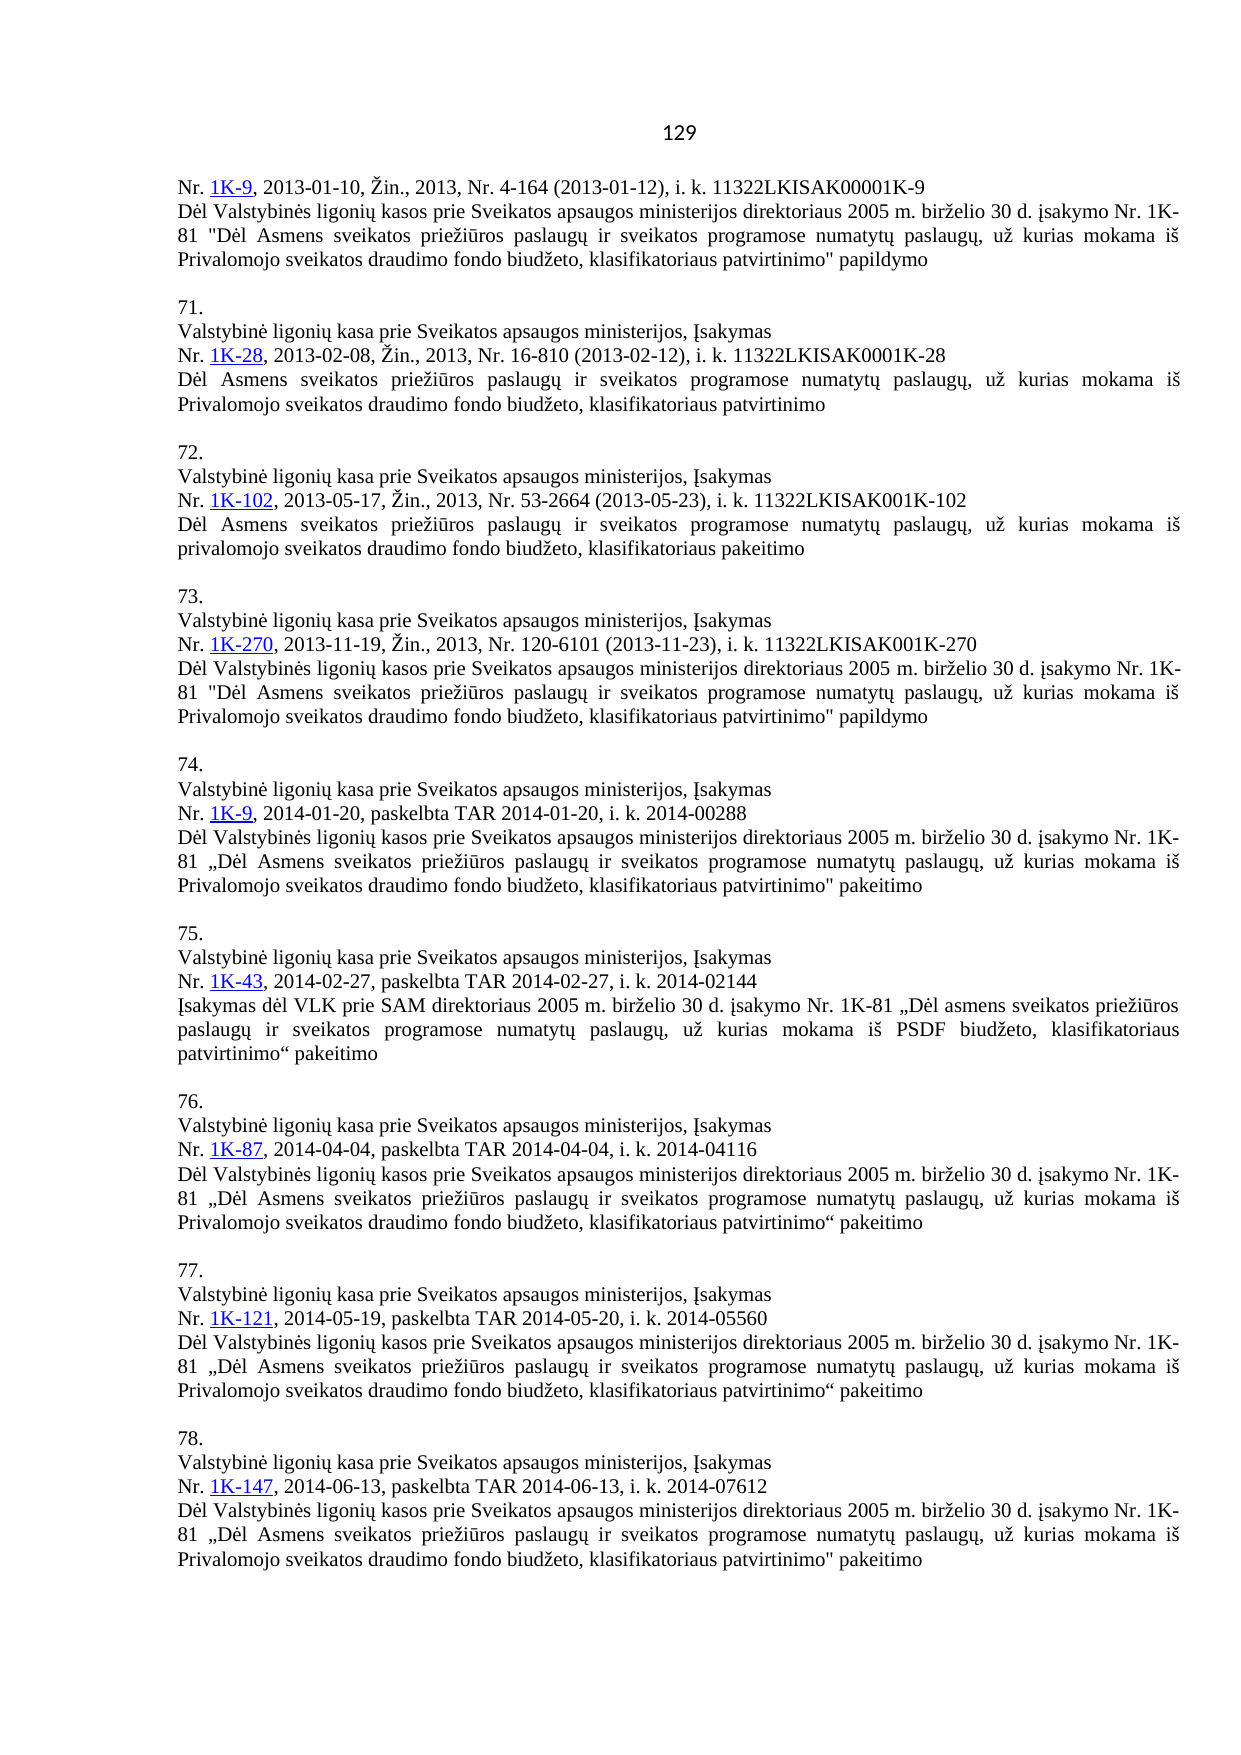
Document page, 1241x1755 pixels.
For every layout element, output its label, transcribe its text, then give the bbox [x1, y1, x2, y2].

text 74. [177, 752, 1181, 776]
text Nr. 1K-270, 2013-11-19, Žin., 2013, Nr. 120-6101 (2013-11-23), i. k. 11322LKISAK001K-270 [177, 632, 1181, 656]
text Nr. 1K-102, 2013-05-17, Žin., 2013, Nr. 53-2664 (2013-05-23), i. k. 11322LKISAK001K-102 [177, 488, 1181, 512]
text Valstybinė ligonių kasa prie Sveikatos apsaugos ministerijos, Įsakymas [177, 319, 1181, 343]
text Valstybinė ligonių kasa prie Sveikatos apsaugos ministerijos, Įsakymas [177, 1113, 1181, 1137]
text 78. [177, 1426, 1181, 1450]
text Dėl Valstybinės ligonių kasos prie Sveikatos apsaugos ministerijos direktoriaus 2005 m. birželio 30 d. įsakymo Nr. 1K-81 „Dėl Asmens sveikatos priežiūros paslaugų ir sveikatos programose numatytų paslaugų, už kurias mokama iš Privalomojo sveikatos draudimo fondo biudžeto, klasifikatoriaus patvirtinimo“ pakeitimo [177, 1161, 1181, 1234]
text Nr. 1K-28, 2013-02-08, Žin., 2013, Nr. 16-810 (2013-02-12), i. k. 11322LKISAK0001K-28 [177, 343, 1181, 367]
text Dėl Valstybinės ligonių kasos prie Sveikatos apsaugos ministerijos direktoriaus 2005 m. birželio 30 d. įsakymo Nr. 1K-81 „Dėl Asmens sveikatos priežiūros paslaugų ir sveikatos programose numatytų paslaugų, už kurias mokama iš Privalomojo sveikatos draudimo fondo biudžeto, klasifikatoriaus patvirtinimo“ pakeitimo [177, 1330, 1181, 1402]
text Nr. 1K-9, 2013-01-10, Žin., 2013, Nr. 4-164 (2013-01-12), i. k. 11322LKISAK00001K-9 [177, 175, 1181, 199]
text 76. [177, 1089, 1181, 1113]
text Valstybinė ligonių kasa prie Sveikatos apsaugos ministerijos, Įsakymas [177, 608, 1181, 632]
text Valstybinė ligonių kasa prie Sveikatos apsaugos ministerijos, Įsakymas [177, 945, 1181, 969]
text 71. [177, 295, 1181, 319]
text Dėl Asmens sveikatos priežiūros paslaugų ir sveikatos programose numatytų paslaugų, už kurias mokama iš Privalomojo sveikatos draudimo fondo biudžeto, klasifikatoriaus patvirtinimo [177, 367, 1181, 416]
text Įsakymas dėl VLK prie SAM direktoriaus 2005 m. birželio 30 d. įsakymo Nr. 1K-81 „Dėl asmens sveikatos priežiūros paslaugų ir sveikatos programose numatytų paslaugų, už kurias mokama iš PSDF biudžeto, klasifikatoriaus patvirtinimo“ pakeitimo [177, 993, 1181, 1065]
text Nr. 1K-87, 2014-04-04, paskelbta TAR 2014-04-04, i. k. 2014-04116 [177, 1137, 1181, 1161]
text Nr. 1K-147, 2014-06-13, paskelbta TAR 2014-06-13, i. k. 2014-07612 [177, 1474, 1181, 1498]
text Dėl Valstybinės ligonių kasos prie Sveikatos apsaugos ministerijos direktoriaus 2005 m. birželio 30 d. įsakymo Nr. 1K-81 "Dėl Asmens sveikatos priežiūros paslaugų ir sveikatos programose numatytų paslaugų, už kurias mokama iš Privalomojo sveikatos draudimo fondo biudžeto, klasifikatoriaus patvirtinimo" papildymo [177, 199, 1181, 271]
text Valstybinė ligonių kasa prie Sveikatos apsaugos ministerijos, Įsakymas [177, 1450, 1181, 1474]
text Valstybinė ligonių kasa prie Sveikatos apsaugos ministerijos, Įsakymas [177, 464, 1181, 488]
text Valstybinė ligonių kasa prie Sveikatos apsaugos ministerijos, Įsakymas [177, 1282, 1181, 1306]
text 73. [177, 584, 1181, 608]
text Valstybinė ligonių kasa prie Sveikatos apsaugos ministerijos, Įsakymas [177, 776, 1181, 801]
text 72. [177, 439, 1181, 464]
text Nr. 1K-43, 2014-02-27, paskelbta TAR 2014-02-27, i. k. 2014-02144 [177, 969, 1181, 993]
text 75. [177, 921, 1181, 945]
text 77. [177, 1258, 1181, 1282]
text Nr. 1K-9, 2014-01-20, paskelbta TAR 2014-01-20, i. k. 2014-00288 [177, 801, 1181, 824]
text Dėl Valstybinės ligonių kasos prie Sveikatos apsaugos ministerijos direktoriaus 2005 m. birželio 30 d. įsakymo Nr. 1K-81 „Dėl Asmens sveikatos priežiūros paslaugų ir sveikatos programose numatytų paslaugų, už kurias mokama iš Privalomojo sveikatos draudimo fondo biudžeto, klasifikatoriaus patvirtinimo" pakeitimo [177, 1498, 1181, 1571]
text Dėl Asmens sveikatos priežiūros paslaugų ir sveikatos programose numatytų paslaugų, už kurias mokama iš privalomojo sveikatos draudimo fondo biudžeto, klasifikatoriaus pakeitimo [177, 512, 1181, 560]
text Dėl Valstybinės ligonių kasos prie Sveikatos apsaugos ministerijos direktoriaus 2005 m. birželio 30 d. įsakymo Nr. 1K-81 „Dėl Asmens sveikatos priežiūros paslaugų ir sveikatos programose numatytų paslaugų, už kurias mokama iš Privalomojo sveikatos draudimo fondo biudžeto, klasifikatoriaus patvirtinimo" pakeitimo [177, 824, 1181, 897]
text Nr. 1K-121, 2014-05-19, paskelbta TAR 2014-05-20, i. k. 2014-05560 [177, 1306, 1181, 1330]
text Dėl Valstybinės ligonių kasos prie Sveikatos apsaugos ministerijos direktoriaus 2005 m. birželio 30 d. įsakymo Nr. 1K-81 "Dėl Asmens sveikatos priežiūros paslaugų ir sveikatos programose numatytų paslaugų, už kurias mokama iš Privalomojo sveikatos draudimo fondo biudžeto, klasifikatoriaus patvirtinimo" papildymo [177, 656, 1181, 728]
